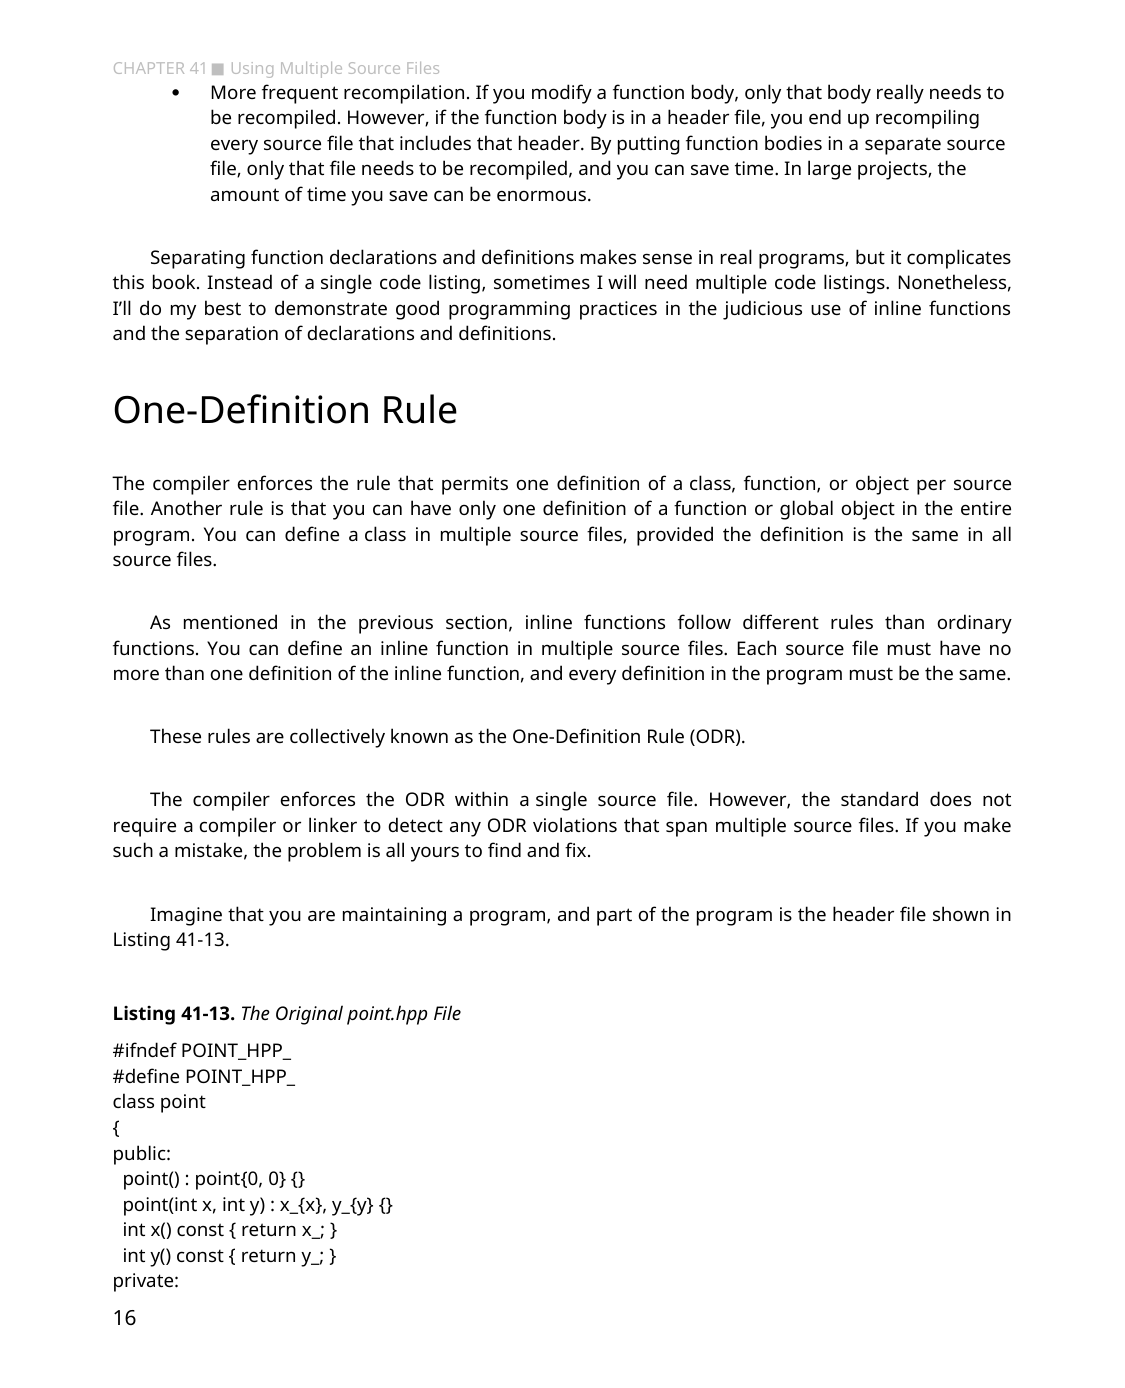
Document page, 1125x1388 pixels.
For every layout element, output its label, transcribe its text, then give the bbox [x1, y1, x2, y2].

text The compiler enforces the ODR within a single source file. However, the standard does not require a compiler or linker to detect any ODR violations that span multiple source files. If you make such a mistake, the problem is all yours to find and fix. [112, 787, 1012, 863]
text private: [112, 1267, 1012, 1293]
text The compiler enforces the rule that permits one definition of a class, function, or object per source file. Another rule is that you can have only one definition of a function or global object in the entire program. You can define a class in multiple source files, provided the definition is the same in all source files. [112, 470, 1012, 572]
text { [112, 1114, 1012, 1140]
list More frequent recompilation. If you modify a function body, only that body really needs to be recompiled. However, if the function body is in a header file, you end up recompiling every source file that includes that header. By putting function bodies in a separate source file, only that file needs to be recompiled, and you can save time. In large projects, the amount of time you save can be enormous. [172, 79, 1012, 207]
text #ifndef POINT_HPP_ [112, 1038, 1012, 1063]
text class point [112, 1089, 1012, 1114]
text point() : point{0, 0} {} [112, 1165, 1012, 1191]
text point(int x, int y) : x_{x}, y_{y} {} [112, 1191, 1012, 1216]
text These rules are collectively known as the One-Definition Rule (ODR). [112, 724, 1012, 749]
subtitle One-Definition Rule [112, 384, 1012, 435]
text int y() const { return y_; } [112, 1242, 1012, 1267]
text Imagine that you are maintaining a program, and part of the program is the header file shown in Listing 41-13. [112, 901, 1012, 952]
text Listing 41-13. The Original point.hpp File [112, 1000, 1012, 1025]
text int x() const { return x_; } [112, 1216, 1012, 1242]
text #define POINT_HPP_ [112, 1063, 1012, 1089]
text public: [112, 1140, 1012, 1165]
text As mentioned in the previous section, inline functions follow different rules than ordinary functions. You can define an inline function in multiple source files. Each source file must have no more than one definition of the inline function, and every definition in the program must be the same. [112, 610, 1012, 686]
text Separating function declarations and definitions makes sense in real programs, but it complicates this book. Instead of a single code listing, sometimes I will need multiple code listings. Nonetheless, I’ll do my best to demonstrate good programming practices in the judicious use of inline functions and the separation of declarations and definitions. [112, 244, 1012, 346]
